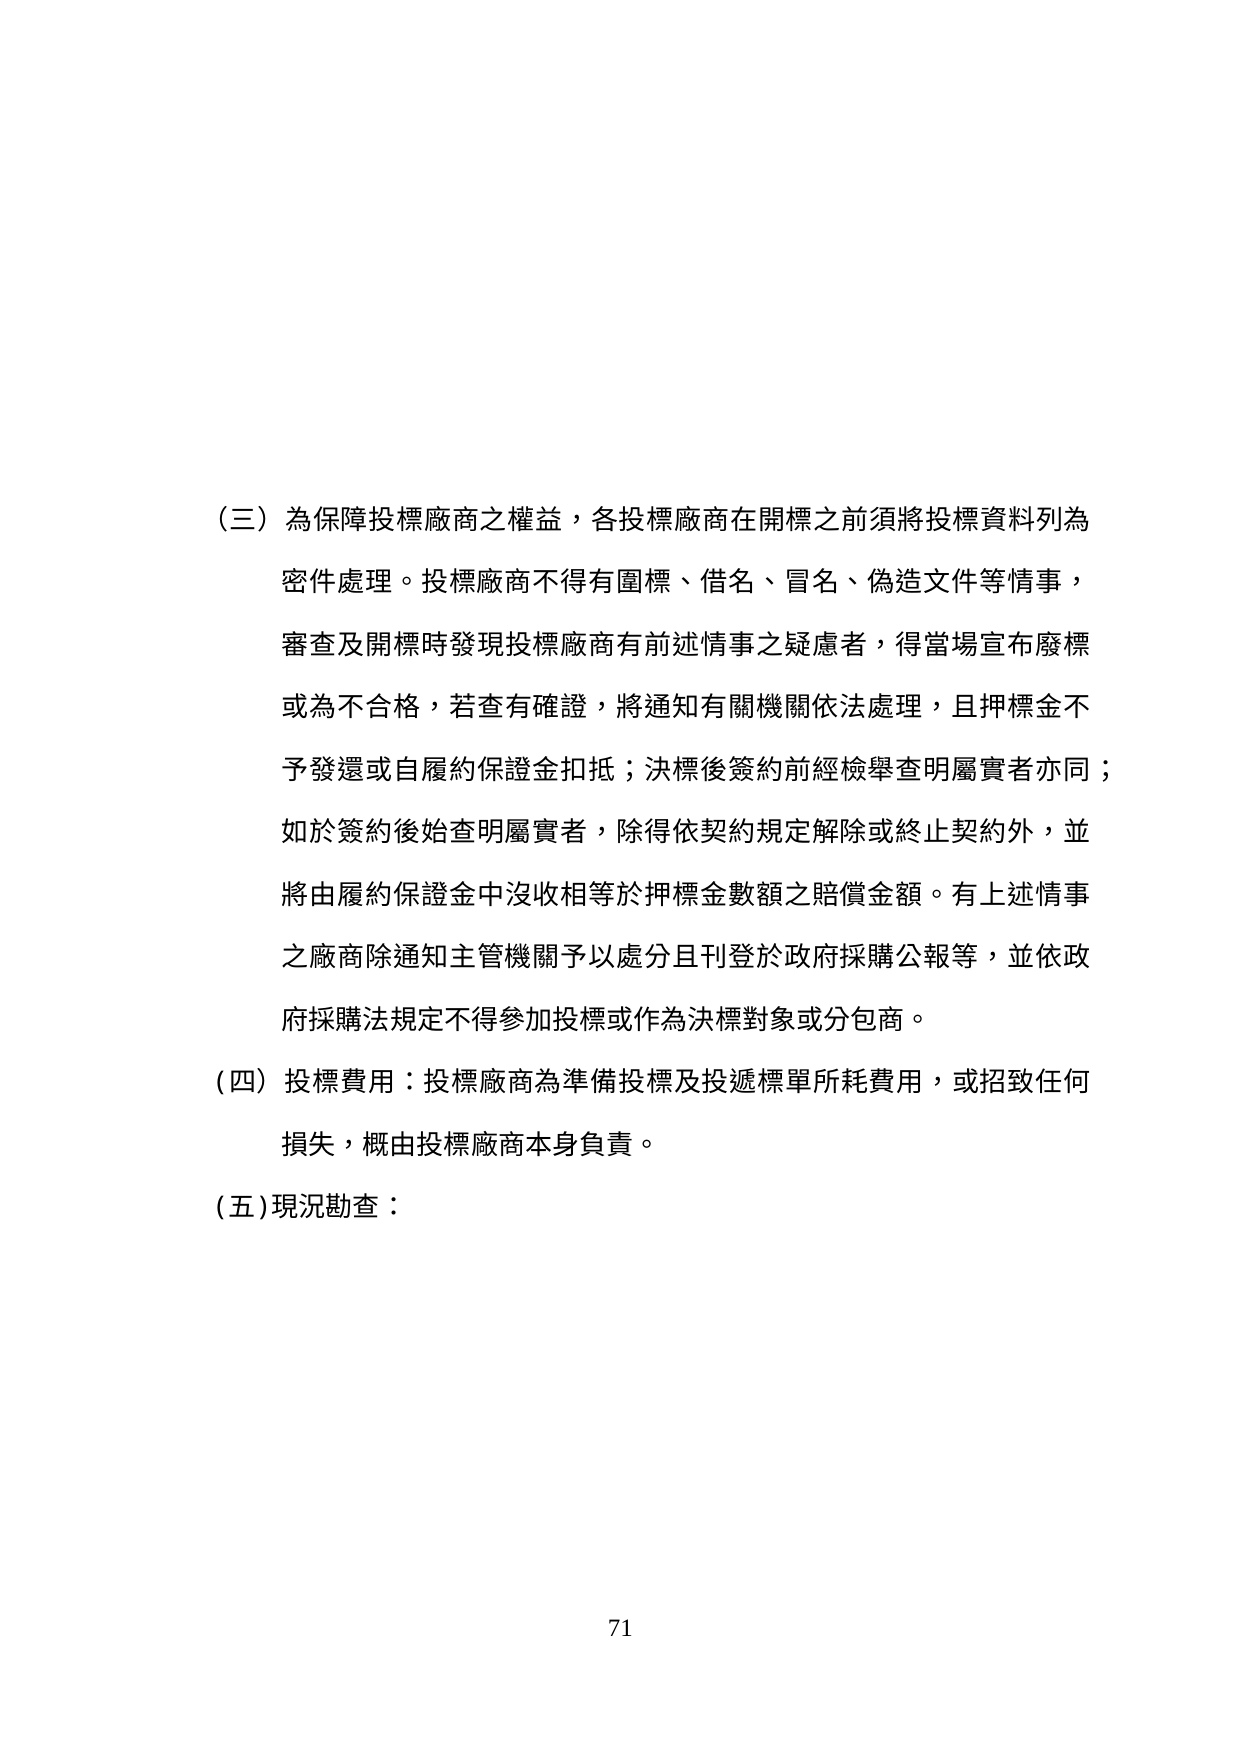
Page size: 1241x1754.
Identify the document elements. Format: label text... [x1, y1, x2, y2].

text (五)現況勘查： [212, 1163, 1092, 1226]
text （三）為保障投標廠商之權益，各投標廠商在開標之前須將投標資料列為密件處理。投標廠商不得有圍標、借名、冒名、偽造文件等情事，審查及開標時發現投標廠商有前述情事之疑慮者，得當場宣布廢標或為不合格，若查有確證，將通知有關機關依法處理，且押標金不予發還或自履約保證金扣抵；決標後簽約前經檢舉查明屬實者亦同；如於簽約後始查明屬實者，除得依契約規定解除或終止契約外，並將由履約保證金中沒收相等於押標金數額之賠償金額。有上述情事之廠商除通知主管機關予以處分且刊登於政府採購公報等，並依政府採購法規定不得參加投標或作為決標對象或分包商。 [202, 476, 1092, 1038]
text (四）投標費用：投標廠商為準備投標及投遞標單所耗費用，或招致任何損失，概由投標廠商本身負責。 [212, 1038, 1092, 1163]
